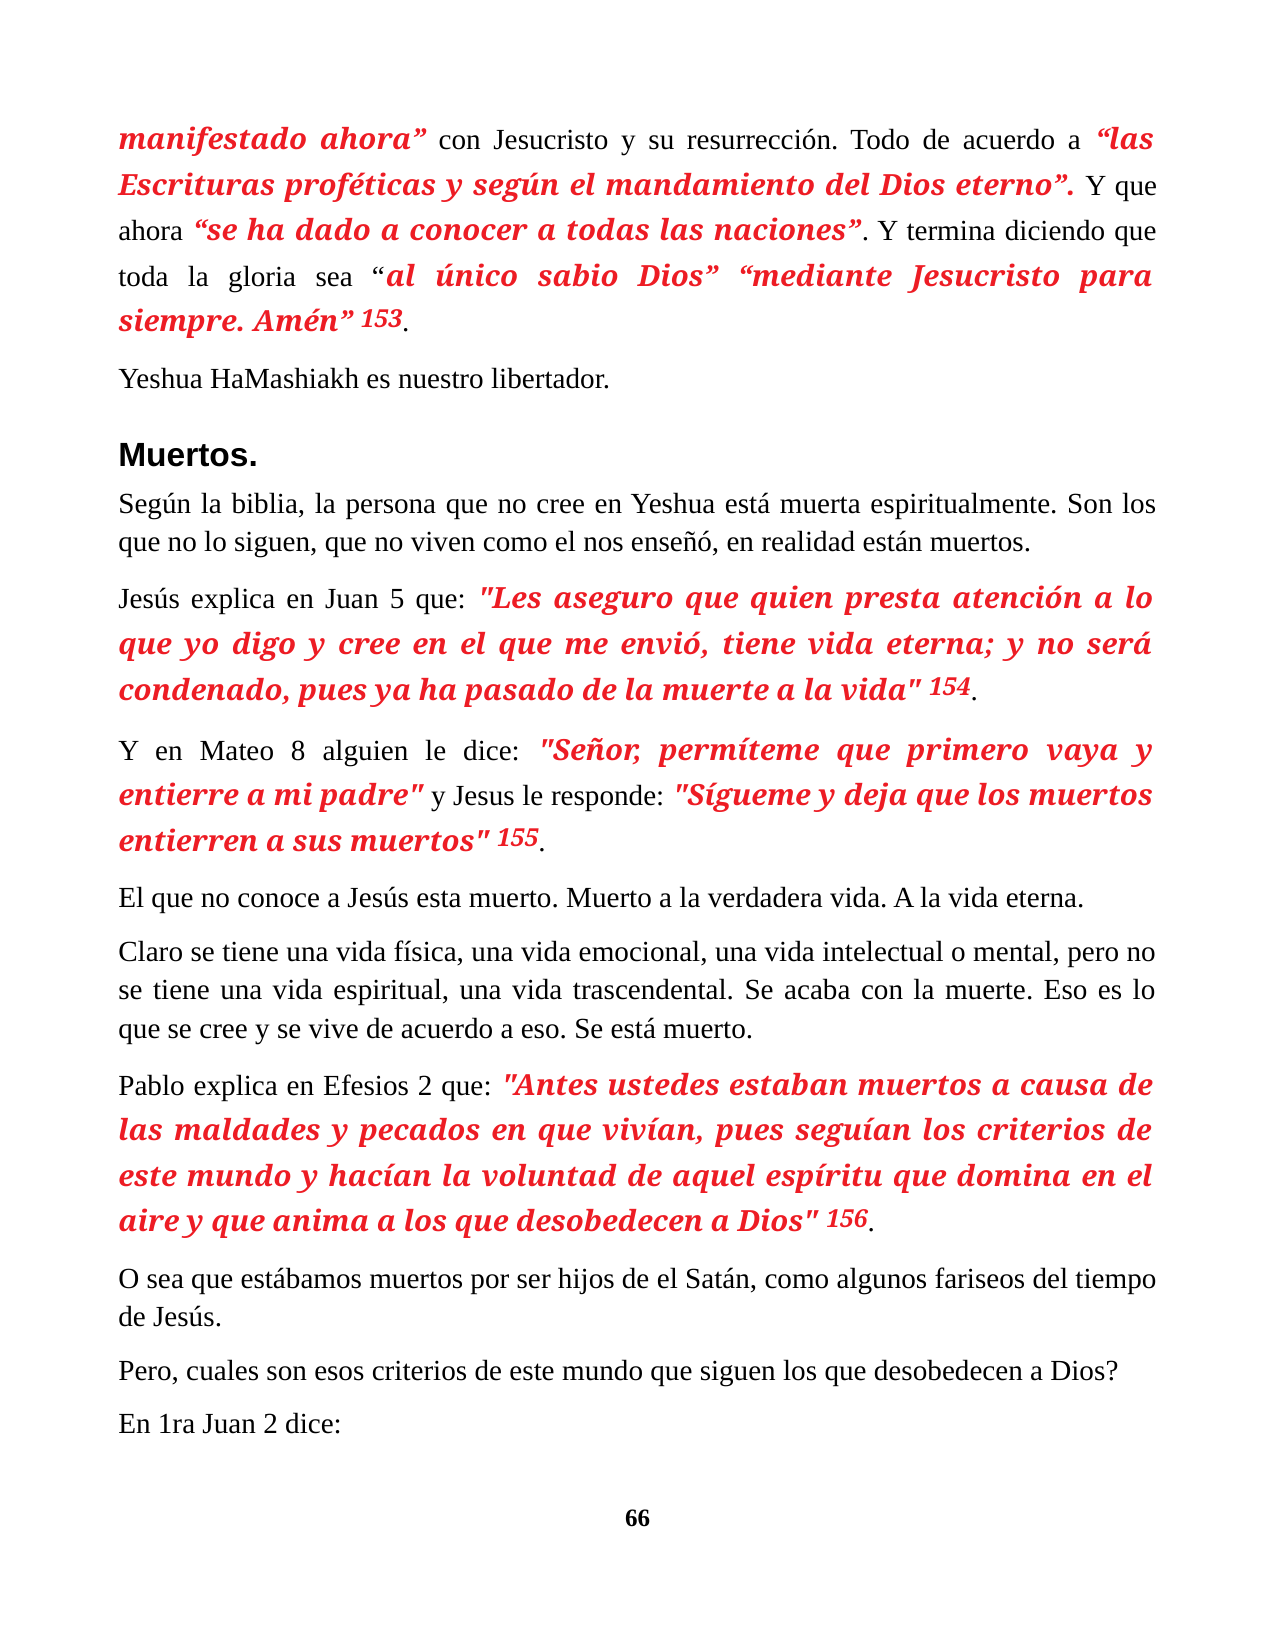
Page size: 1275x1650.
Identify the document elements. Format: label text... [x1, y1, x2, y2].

text Pablo explica en Efesios 2 que: "Antes ustedes estaban muertos a causa de las maldades y pecados en que vivían, pues seguían los criterios de este mundo y hacían la voluntad de aquel espíritu que domina en el aire y que anima a los que desobedecen a Dios" . [118, 1064, 1157, 1240]
text Yeshua HaMashiakh es nuestro libertador. [118, 361, 1157, 394]
text Pero, cuales son esos criterios de este mundo que siguen los que desobedecen a Dios? [118, 1353, 1157, 1386]
subtitle Muertos. [118, 435, 1157, 473]
text Jesús explica en Juan 5 que: "Les aseguro que quien presta atención a lo que yo digo y cree en el que me envió, tiene vida eterna; y no será condenado, pues ya ha pasado de la muerte a la vida" . [118, 578, 1157, 708]
text Según la biblia, la persona que no cree en Yeshua está muerta espiritualmente. Son los que no lo siguen, que no viven como el nos enseñó, en realidad están muertos. [118, 486, 1157, 558]
text Claro se tiene una vida física, una vida emocional, una vida intelectual o mental, pero no se tiene una vida espiritual, una vida trascendental. Se acaba con la muerte. Eso es lo que se cree y se vive de acuerdo a eso. Se está muerto. [118, 934, 1157, 1044]
text O sea que estábamos muertos por ser hijos de el Satán, como algunos fariseos del tiempo de Jesús. [118, 1261, 1157, 1333]
text En 1ra Juan 2 dice: [118, 1406, 1157, 1439]
text Y en Mateo 8 alguien le dice: "Señor, permíteme que primero vaya y entierre a mi padre" y Jesus le responde: "Sígueme y deja que los muertos entierren a sus muertos" . [118, 729, 1157, 860]
text El que no conoce a Jesús esta muerto. Muerto a la verdadera vida. A la vida eterna. [118, 881, 1157, 914]
text manifestado ahora” con Jesucristo y su resurrección. Todo de acuerdo a “las Escrituras proféticas y según el mandamiento del Dios eterno”. Y que ahora “se ha dado a conocer a todas las naciones”. Y termina diciendo que toda la gloria sea “al único sabio Dios” “mediante Jesucristo para siempre. Amén” . [118, 118, 1157, 340]
